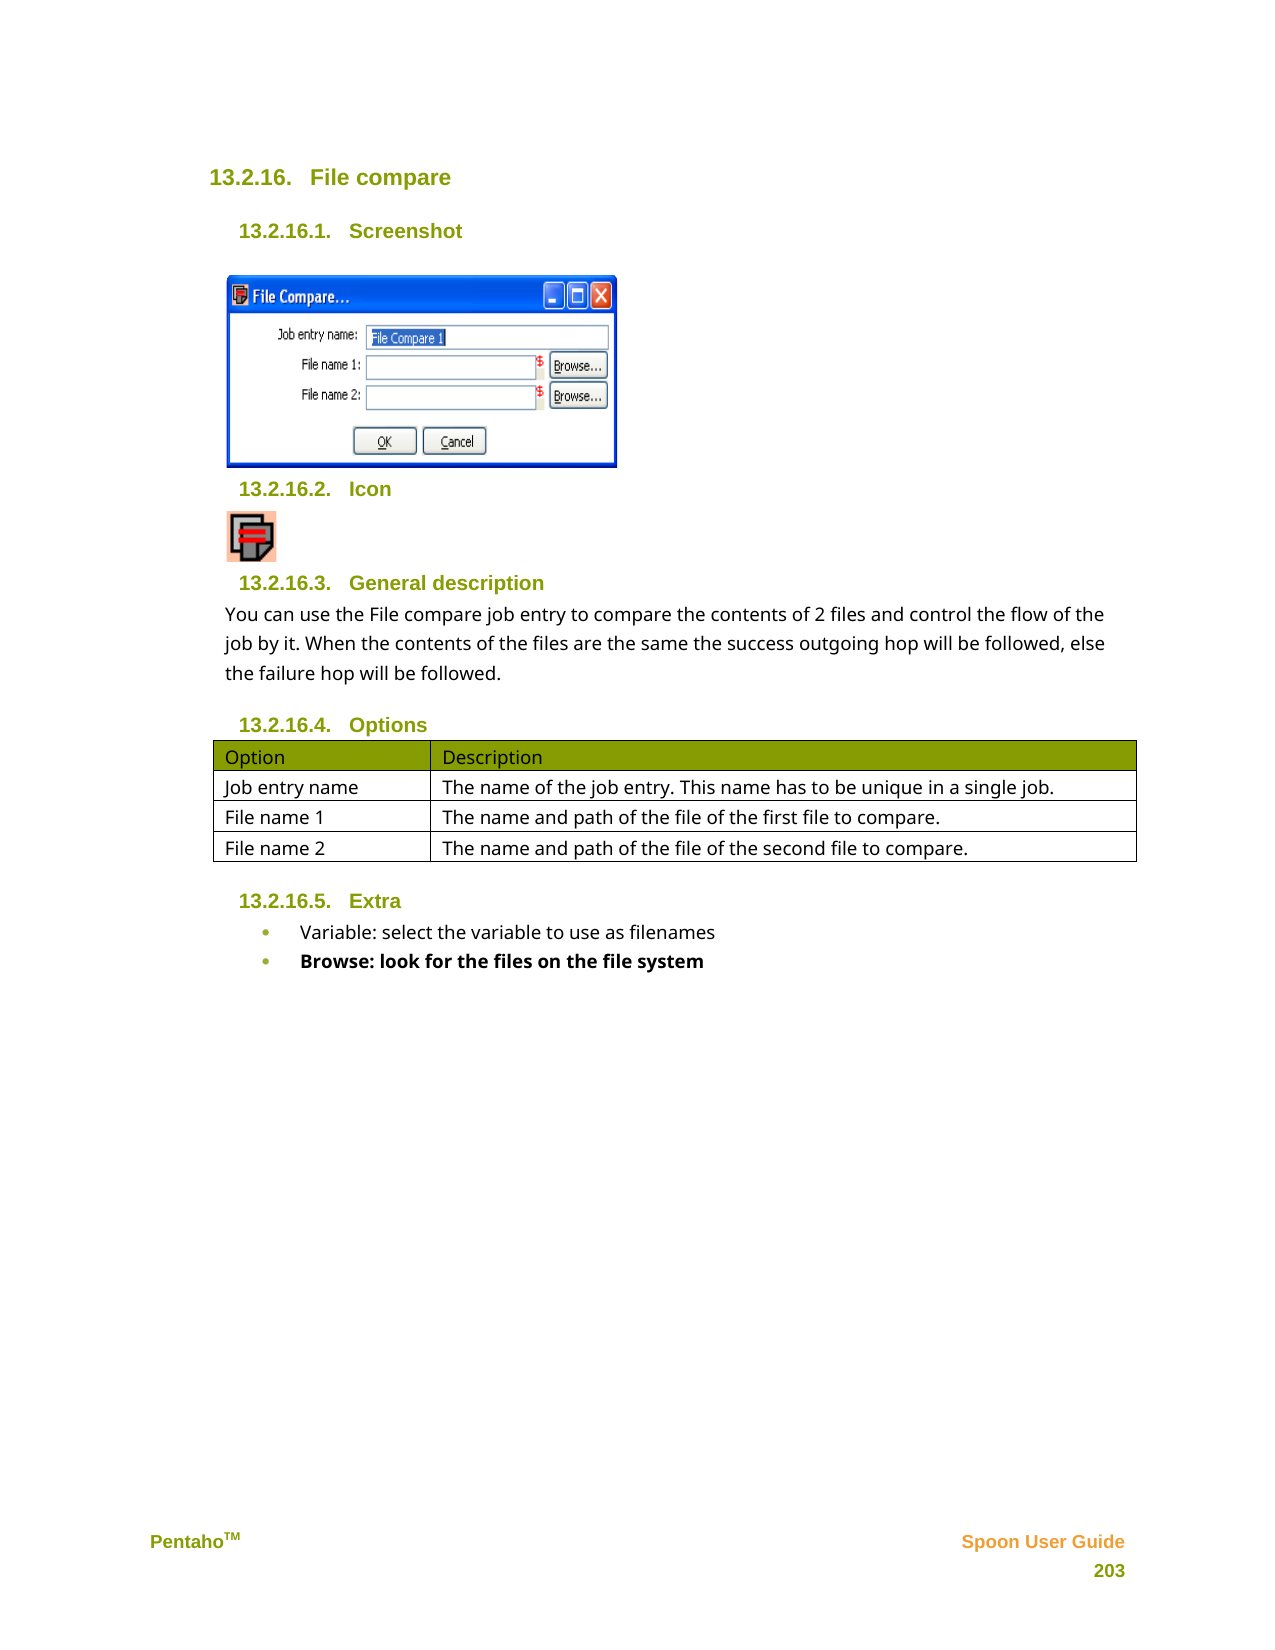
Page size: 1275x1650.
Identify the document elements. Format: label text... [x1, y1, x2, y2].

list Browse: look for the files on the file system [262, 945, 1125, 974]
text You can use the File compare job entry to compare the contents of 2 files and control the flow of the job by it. When the contents of the files are the same the success outgoing hop will be followed, else the failure hop will be followed. [225, 598, 1125, 686]
table_cell File name 2 [214, 832, 430, 861]
subtitle Options [239, 704, 1125, 739]
table_cell Job entry name [214, 771, 430, 800]
subtitle File compare [209, 157, 1125, 192]
table_header Option [214, 741, 430, 770]
subtitle Screenshot [239, 211, 1125, 246]
subtitle General description [239, 522, 1125, 598]
table_cell The name and path of the file of the first file to compare. [431, 801, 1136, 831]
table_cell File name 1 [214, 801, 430, 831]
subtitle Icon [239, 474, 1125, 503]
table_header Description [431, 741, 1136, 770]
picture [226, 275, 618, 468]
table_cell The name of the job entry. This name has to be unique in a single job. [431, 771, 1136, 800]
subtitle Extra [239, 881, 1125, 916]
list Variable: select the variable to use as filenames [262, 916, 1125, 945]
table_cell The name and path of the file of the second file to compare. [431, 832, 1136, 861]
